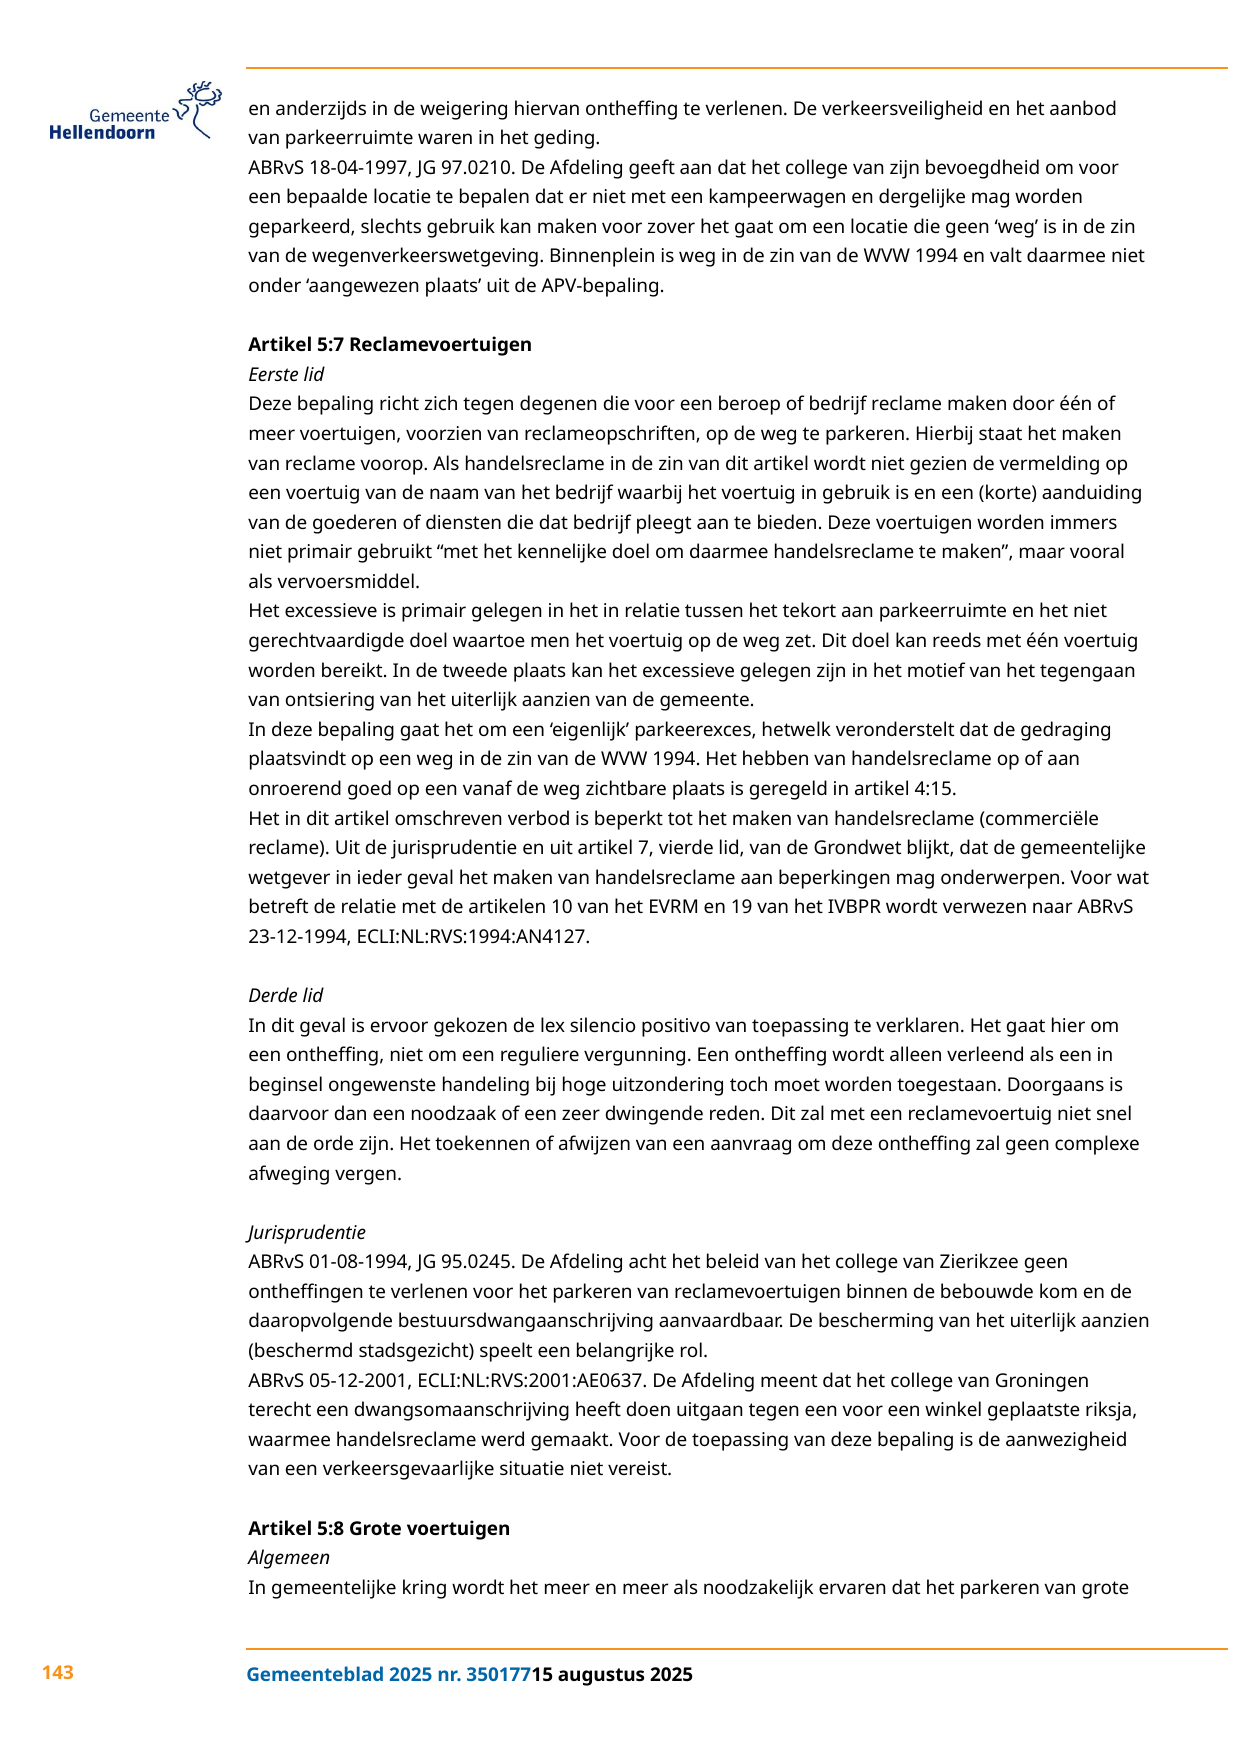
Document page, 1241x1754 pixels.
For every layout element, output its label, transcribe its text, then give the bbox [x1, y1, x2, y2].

picture [41, 47, 231, 172]
text ABRvS 01-08-1994, JG 95.0245. De Afdeling acht het beleid van het college van Zierikzee geen ontheffingen te verlenen voor het parkeren van reclamevoertuigen binnen de bebouwde kom en de daaropvolgende bestuursdwangaanschrijving aanvaardbaar. De bescherming van het uiterlijk aanzien (beschermd stadsgezicht) speelt een belangrijke rol. [248, 1248, 1152, 1363]
text Artikel 5:7 Reclamevoertuigen [248, 331, 1152, 357]
text ABRvS 05-12-2001, ECLI:NL:RVS:2001:AE0637. De Afdeling meent dat het college van Groningen terecht een dwangsomaanschrijving heeft doen uitgaan tegen een voor een winkel geplaatste riksja, waarmee handelsreclame werd gemaakt. Voor de toepassing van deze bepaling is de aanwezigheid van een verkeersgevaarlijke situatie niet vereist. [248, 1367, 1152, 1481]
text Het in dit artikel omschreven verbod is beperkt tot het maken van handelsreclame (commerciële reclame). Uit de jurisprudentie en uit artikel 7, vierde lid, van de Grondwet blijkt, dat de gemeentelijke wetgever in ieder geval het maken van handelsreclame aan beperkingen mag onderwerpen. Voor wat betreft de relatie met de artikelen 10 van het EVRM en 19 van het IVBPR wordt verwezen naar ABRvS 23-12-1994, ECLI:NL:RVS:1994:AN4127. [248, 805, 1152, 949]
text Derde lid [248, 982, 1152, 1008]
text ABRvS 18-04-1997, JG 97.0210. De Afdeling geeft aan dat het college van zijn bevoegdheid om voor een bepaalde locatie te bepalen dat er niet met een kampeerwagen en dergelijke mag worden geparkeerd, slechts gebruik kan maken voor zover het gaat om een locatie die geen ‘weg’ is in de zin van de wegenverkeerswetgeving. Binnenplein is weg in de zin van de WVW 1994 en valt daarmee niet onder ‘aangewezen plaats’ uit de APV-bepaling. [248, 154, 1152, 298]
text en anderzijds in de weigering hiervan ontheffing te verlenen. De verkeersveiligheid en het aanbod van parkeerruimte waren in het geding. [248, 95, 1152, 150]
text In deze bepaling gaat het om een ‘eigenlijk’ parkeerexces, hetwelk veronderstelt dat de gedraging plaatsvindt op een weg in de zin van de WVW 1994. Het hebben van handelsreclame op of aan onroerend goed op een vanaf de weg zichtbare plaats is geregeld in artikel 4:15. [248, 716, 1152, 801]
text Algemeen [248, 1544, 1152, 1570]
text Jurisprudentie [248, 1219, 1152, 1245]
text In gemeentelijke kring wordt het meer en meer als noodzakelijk ervaren dat het parkeren van grote [248, 1574, 1152, 1600]
text Deze bepaling richt zich tegen degenen die voor een beroep of bedrijf reclame maken door één of meer voertuigen, voorzien van reclameopschriften, op de weg te parkeren. Hierbij staat het maken van reclame voorop. Als handelsreclame in de zin van dit artikel wordt niet gezien de vermelding op een voertuig van de naam van het bedrijf waarbij het voertuig in gebruik is en een (korte) aanduiding van de goederen of diensten die dat bedrijf pleegt aan te bieden. Deze voertuigen worden immers niet primair gebruikt “met het kennelijke doel om daarmee handelsreclame te maken”, maar vooral als vervoersmiddel. [248, 391, 1152, 594]
text Artikel 5:8 Grote voertuigen [248, 1515, 1152, 1541]
text In dit geval is ervoor gekozen de lex silencio positivo van toepassing te verklaren. Het gaat hier om een ontheffing, niet om een reguliere vergunning. Een ontheffing wordt alleen verleend als een in beginsel ongewenste handeling bij hoge uitzondering toch moet worden toegestaan. Doorgaans is daarvoor dan een noodzaak of een zeer dwingende reden. Dit zal met een reclamevoertuig niet snel aan de orde zijn. Het toekennen of afwijzen van een aanvraag om deze ontheffing zal geen complexe afweging vergen. [248, 1012, 1152, 1186]
text Eerste lid [248, 361, 1152, 387]
text Het excessieve is primair gelegen in het in relatie tussen het tekort aan parkeerruimte en het niet gerechtvaardigde doel waartoe men het voertuig op de weg zet. Dit doel kan reeds met één voertuig worden bereikt. In de tweede plaats kan het excessieve gelegen zijn in het motief van het tegengaan van ontsiering van het uiterlijk aanzien van de gemeente. [248, 598, 1152, 712]
